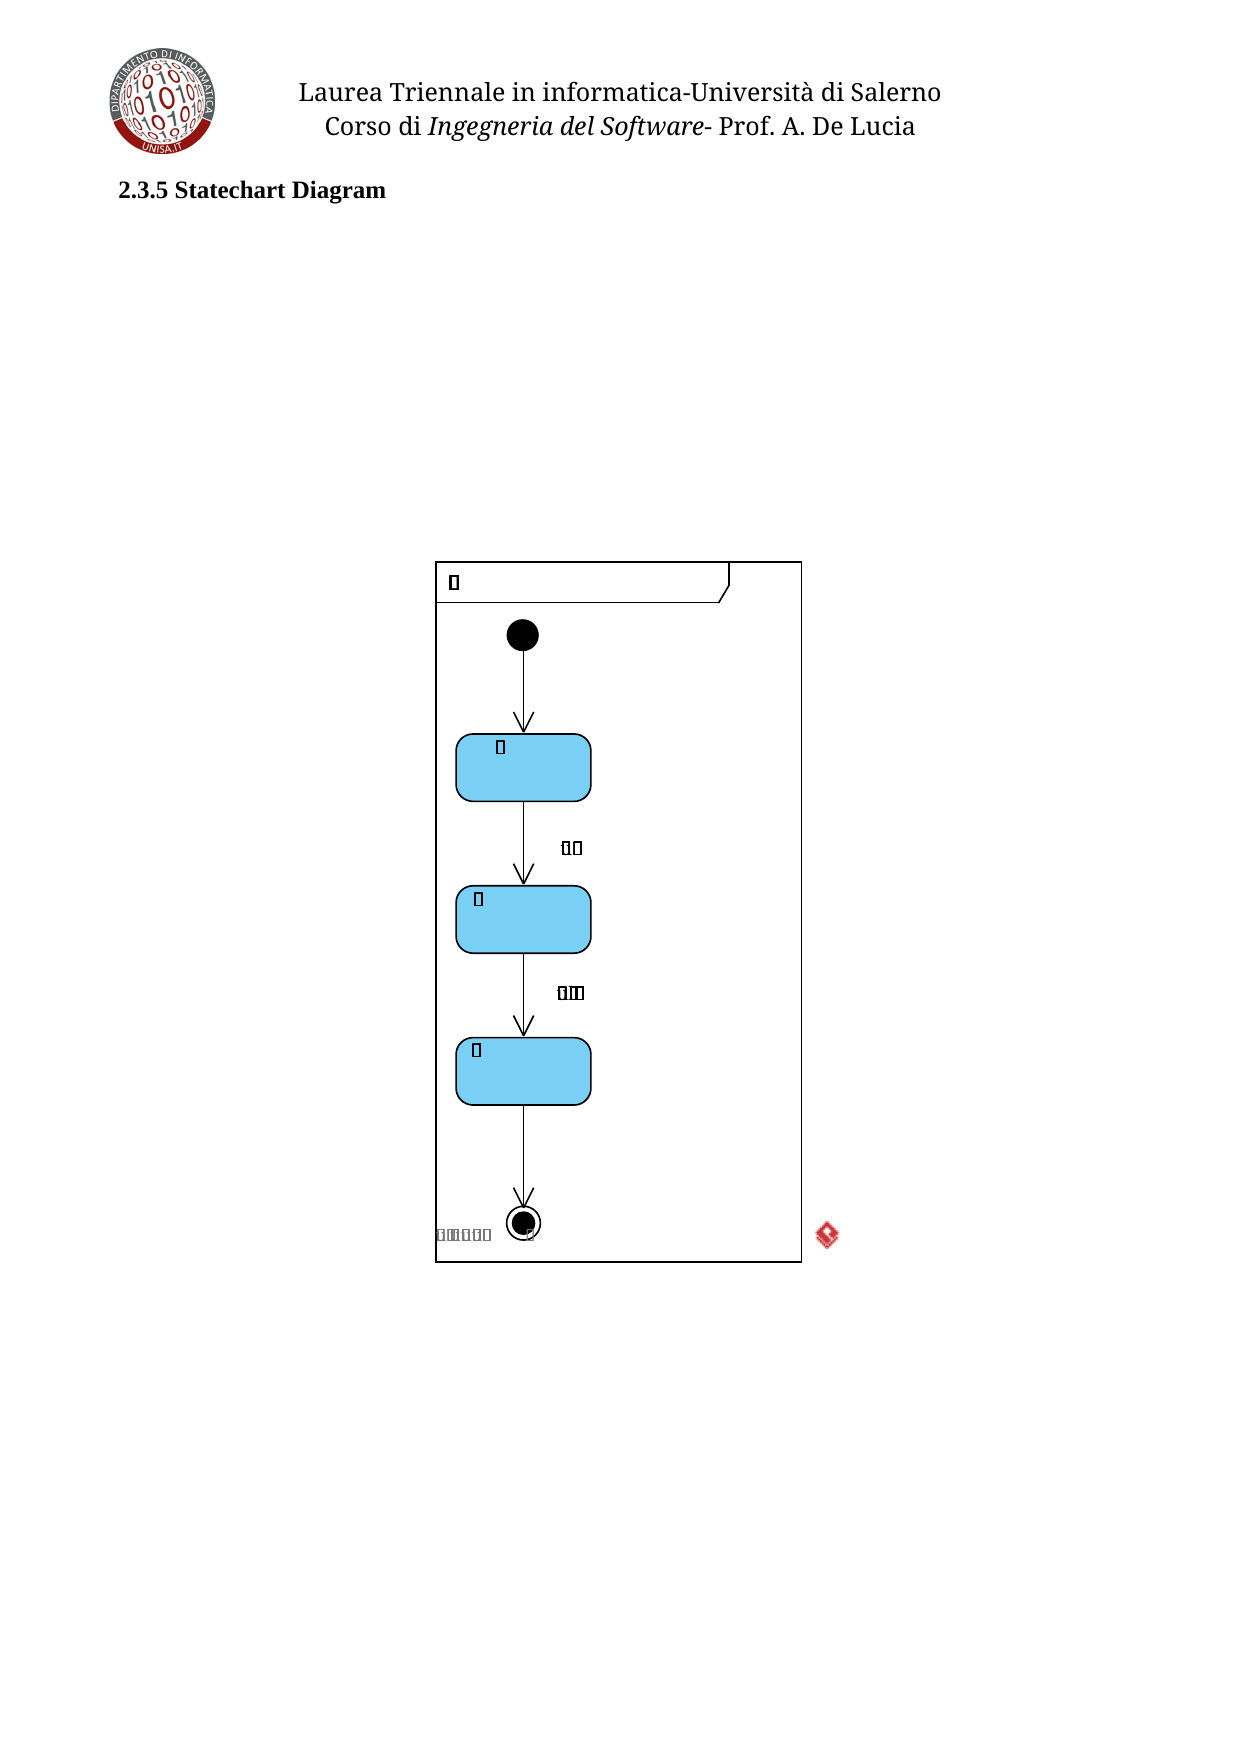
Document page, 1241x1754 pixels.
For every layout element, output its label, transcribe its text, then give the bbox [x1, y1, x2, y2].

text 2.3.5 Statechart Diagram [118, 175, 1122, 204]
picture [109, 48, 215, 154]
